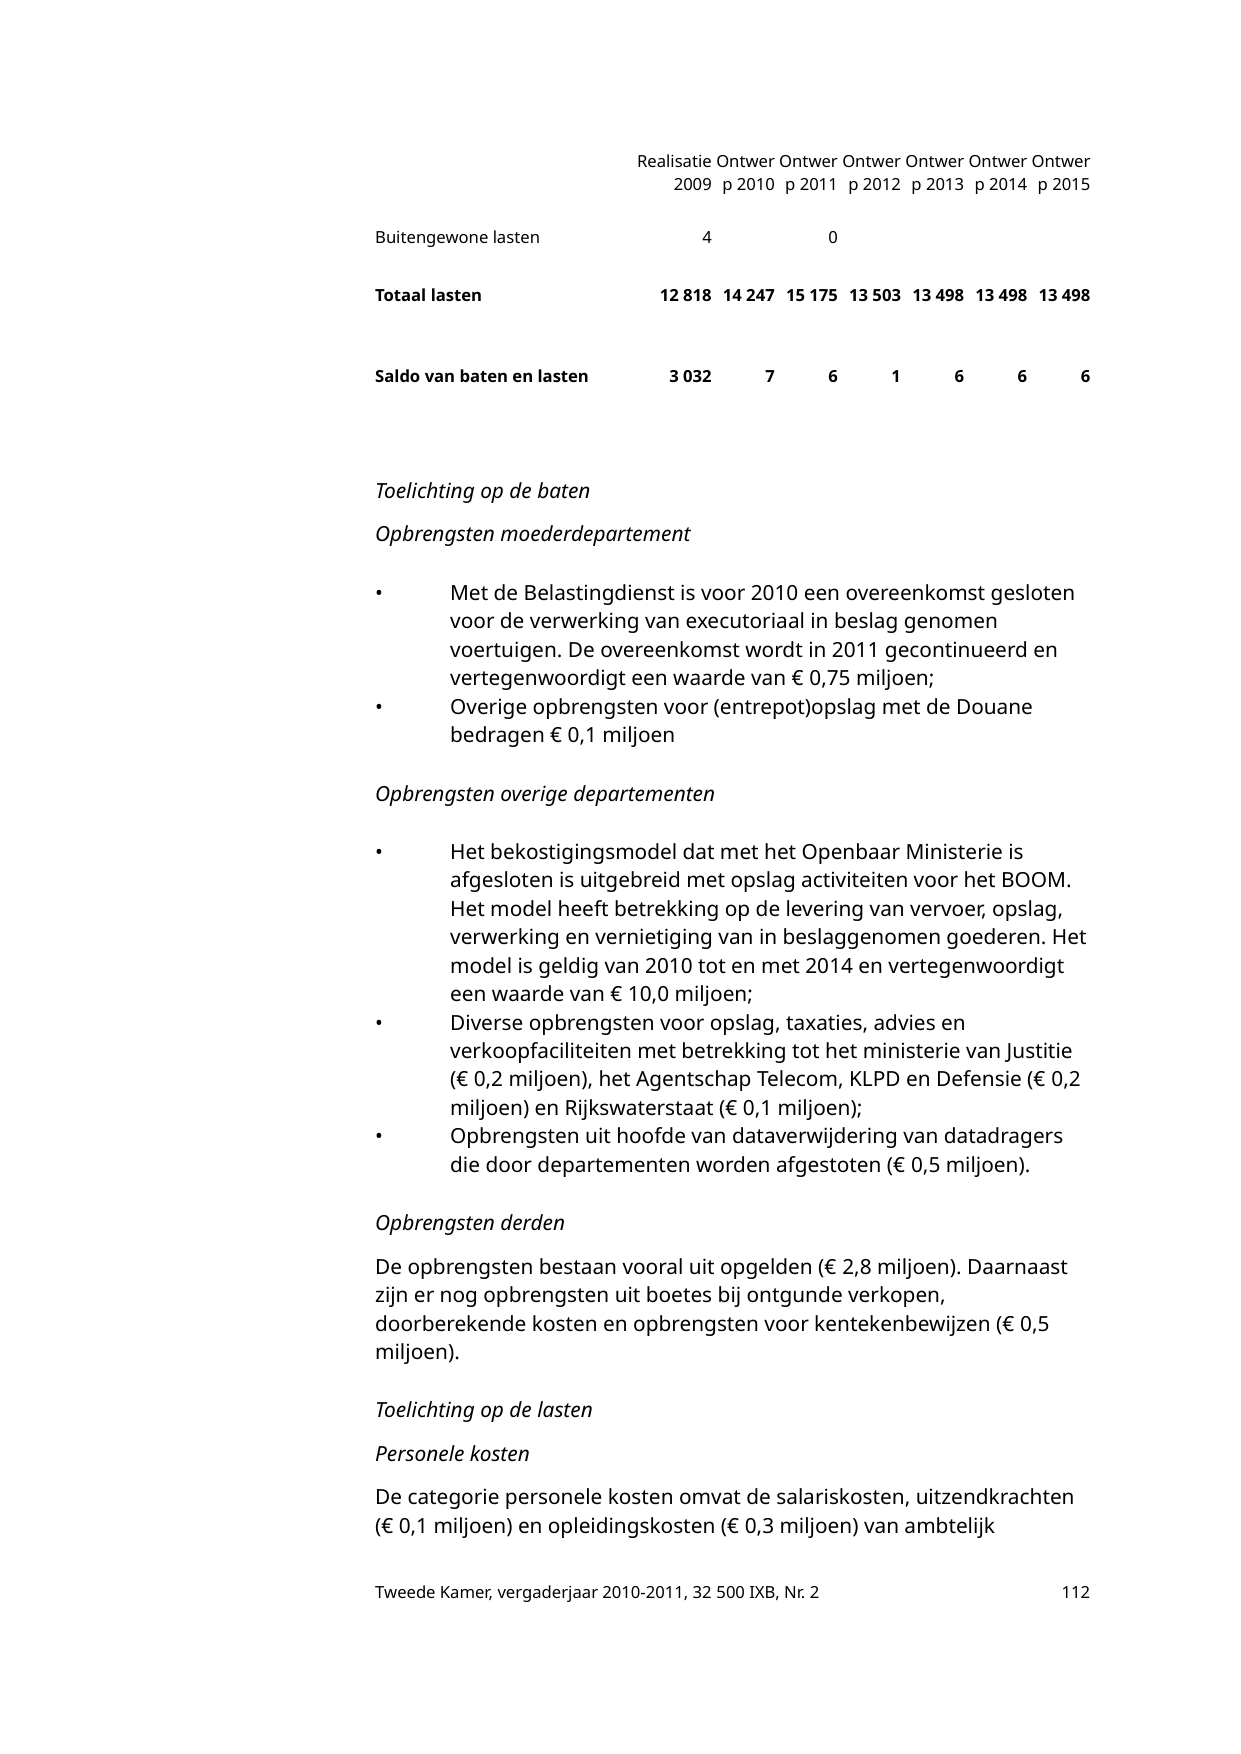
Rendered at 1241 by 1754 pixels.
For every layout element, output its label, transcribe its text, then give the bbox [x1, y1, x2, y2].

table_cell 15 175 [775, 284, 838, 307]
table_cell 1 [838, 365, 901, 418]
table_cell [901, 225, 964, 284]
table_cell 7 [711, 365, 774, 418]
list Diverse opbrengsten voor opslag, taxaties, advies en verkoopfaciliteiten met betrekking tot het ministerie van Justitie (€ 0,2 miljoen), het Agentschap Telecom, KLPD en Defensie (€ 0,2 miljoen) en Rijkswaterstaat (€ 0,1 miljoen); [375, 1008, 1090, 1121]
table_header Realisatie 2009 [627, 150, 711, 225]
table_cell [711, 307, 774, 365]
table_header Ontwerp 2014 [964, 150, 1027, 225]
table_cell [627, 307, 711, 365]
table_cell 0 [775, 225, 838, 284]
table_cell [964, 307, 1027, 365]
table_cell [375, 307, 627, 365]
text Toelichting op de baten [375, 476, 1090, 504]
table_cell 4 [627, 225, 711, 284]
list Het bekostigingsmodel dat met het Openbaar Ministerie is afgesloten is uitgebreid met opslag activiteiten voor het BOOM. Het model heeft betrekking op de levering van vervoer, opslag, verwerking en vernietiging van in beslaggenomen goederen. Het model is geldig van 2010 tot en met 2014 en vertegenwoordigt een waarde van € 10,0 miljoen; [375, 837, 1090, 1008]
table_cell 14 247 [711, 284, 774, 307]
table_cell 3 032 [627, 365, 711, 418]
table_cell Totaal lasten [375, 284, 627, 307]
text Opbrengsten derden [375, 1208, 1090, 1237]
table_cell 6 [901, 365, 964, 418]
table_cell [1027, 225, 1090, 284]
text Toelichting op de lasten [375, 1396, 1090, 1424]
text Personele kosten [375, 1439, 1090, 1467]
list Opbrengsten uit hoofde van dataverwijdering van datadragers die door departementen worden afgestoten (€ 0,5 miljoen). [375, 1121, 1090, 1178]
table_cell [838, 225, 901, 284]
table_header Ontwerp 2010 [711, 150, 774, 225]
table_header Ontwerp 2012 [838, 150, 901, 225]
text Opbrengsten moederdepartement [375, 519, 1090, 548]
list Met de Belastingdienst is voor 2010 een overeenkomst gesloten voor de verwerking van executoriaal in beslag genomen voertuigen. De overeenkomst wordt in 2011 gecontinueerd en vertegenwoordigt een waarde van € 0,75 miljoen; [375, 578, 1090, 692]
table_cell 6 [775, 365, 838, 418]
table_cell 13 498 [964, 284, 1027, 307]
table_cell [964, 225, 1027, 284]
table_cell 6 [1027, 365, 1090, 418]
table_header [375, 150, 627, 225]
table_cell [711, 225, 774, 284]
text De categorie personele kosten omvat de salariskosten, uitzendkrachten (€ 0,1 miljoen) en opleidingskosten (€ 0,3 miljoen) van ambtelijk [375, 1482, 1090, 1539]
table_cell 13 498 [901, 284, 964, 307]
text Opbrengsten overige departementen [375, 779, 1090, 807]
table_cell [775, 307, 838, 365]
table_cell 6 [964, 365, 1027, 418]
table_cell 13 503 [838, 284, 901, 307]
table_cell 13 498 [1027, 284, 1090, 307]
table_header Ontwerp 2013 [901, 150, 964, 225]
text De opbrengsten bestaan vooral uit opgelden (€ 2,8 miljoen). Daarnaast zijn er nog opbrengsten uit boetes bij ontgunde verkopen, doorberekende kosten en opbrengsten voor kentekenbewijzen (€ 0,5 miljoen). [375, 1252, 1090, 1366]
table_cell [838, 307, 901, 365]
list Overige opbrengsten voor (entrepot)opslag met de Douane bedragen € 0,1 miljoen [375, 692, 1090, 749]
table_cell Buitengewone lasten [375, 225, 627, 284]
table_cell 12 818 [627, 284, 711, 307]
table_cell Saldo van baten en lasten [375, 365, 627, 418]
table_cell [1027, 307, 1090, 365]
table_header Ontwerp 2015 [1027, 150, 1090, 225]
table_header Ontwerp 2011 [775, 150, 838, 225]
table_cell [901, 307, 964, 365]
